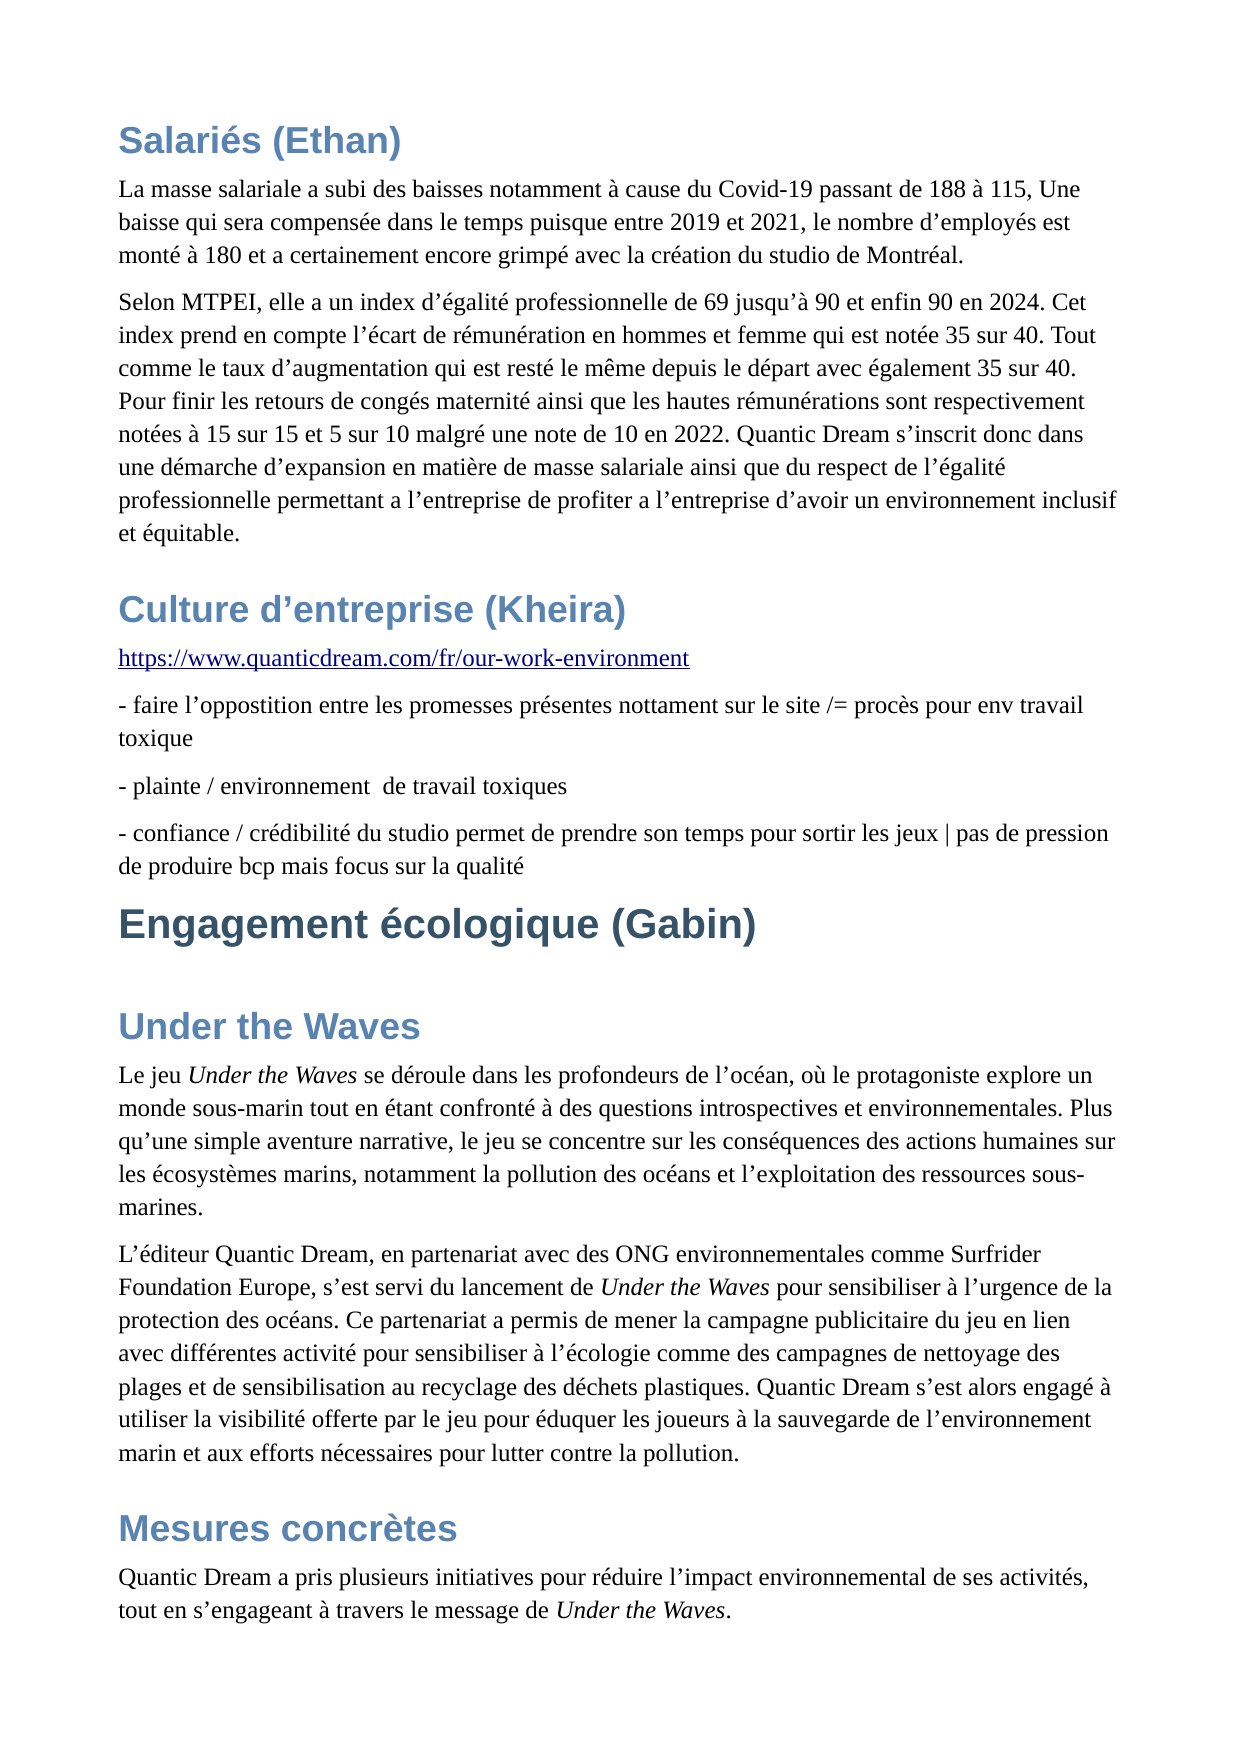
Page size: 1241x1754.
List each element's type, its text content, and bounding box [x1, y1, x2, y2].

text - plainte / environnement de travail toxiques [118, 771, 1122, 799]
text - confiance / crédibilité du studio permet de prendre son temps pour sortir les jeux | pas de pression de produire bcp mais focus sur la qualité [118, 818, 1122, 880]
text Le jeu Under the Waves se déroule dans les profondeurs de l’océan, où le protagoniste explore un monde sous-marin tout en étant confronté à des questions introspectives et environnementales. Plus qu’une simple aventure narrative, le jeu se concentre sur les conséquences des actions humaines sur les écosystèmes marins, notamment la pollution des océans et l’exploitation des ressources sous-marines. [118, 1060, 1122, 1221]
text Selon MTPEI, elle a un index d’égalité professionnelle de 69 jusqu’à 90 et enfin 90 en 2024. Cet index prend en compte l’écart de rémunération en hommes et femme qui est notée 35 sur 40. Tout comme le taux d’augmentation qui est resté le même depuis le départ avec également 35 sur 40. Pour finir les retours de congés maternité ainsi que les hautes rémunérations sont respectivement notées à 15 sur 15 et 5 sur 10 malgré une note de 10 en 2022. Quantic Dream s’inscrit donc dans une démarche d’expansion en matière de masse salariale ainsi que du respect de l’égalité professionnelle permettant a l’entreprise de profiter a l’entreprise d’avoir un environnement inclusif et équitable. [118, 287, 1122, 547]
subtitle Engagement écologique (Gabin) [118, 899, 1122, 947]
subtitle Culture d’entreprise (Kheira) [118, 587, 1122, 630]
text - faire l’oppostition entre les promesses présentes nottament sur le site /= procès pour env travail toxique [118, 690, 1122, 752]
subtitle Salariés (Ethan) [118, 118, 1122, 161]
text Quantic Dream a pris plusieurs initiatives pour réduire l’impact environnemental de ses activités, tout en s’engageant à travers le message de Under the Waves. [118, 1562, 1122, 1623]
subtitle Under the Waves [118, 1004, 1122, 1047]
text La masse salariale a subi des baisses notamment à cause du Covid-19 passant de 188 à 115, Une baisse qui sera compensée dans le temps puisque entre 2019 et 2021, le nombre d’employés est monté à 180 et a certainement encore grimpé avec la création du studio de Montréal. [118, 174, 1122, 268]
text https://www.quanticdream.com/fr/our-work-environment [118, 643, 1122, 671]
text L’éditeur Quantic Dream, en partenariat avec des ONG environnementales comme Surfrider Foundation Europe, s’est servi du lancement de Under the Waves pour sensibiliser à l’urgence de la protection des océans. Ce partenariat a permis de mener la campagne publicitaire du jeu en lien avec différentes activité pour sensibiliser à l’écologie comme des campagnes de nettoyage des plages et de sensibilisation au recyclage des déchets plastiques. Quantic Dream s’est alors engagé à utiliser la visibilité offerte par le jeu pour éduquer les joueurs à la sauvegarde de l’environnement marin et aux efforts nécessaires pour lutter contre la pollution. [118, 1239, 1122, 1466]
subtitle Mesures concrètes [118, 1506, 1122, 1549]
